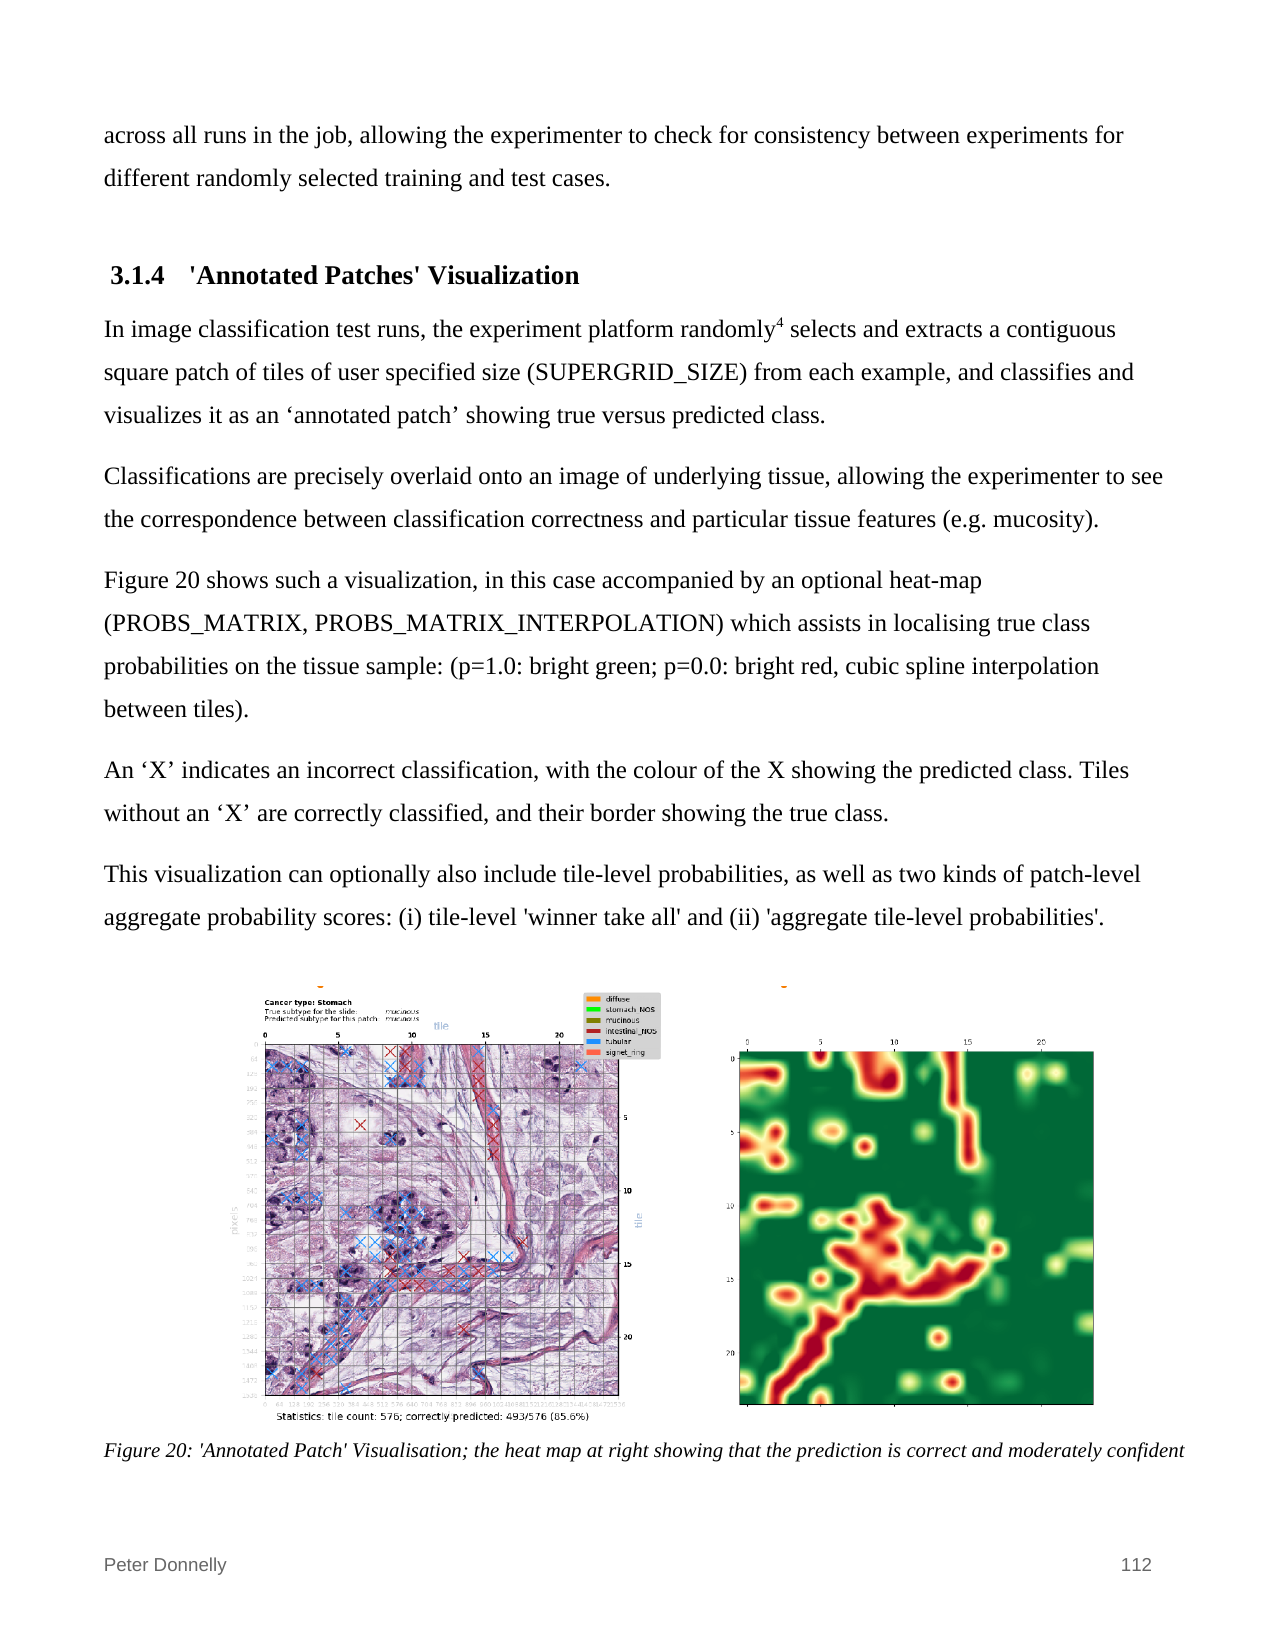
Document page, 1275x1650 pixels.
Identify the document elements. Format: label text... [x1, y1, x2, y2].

text This visualization can optionally also include tile-level probabilities, as well as two kinds of patch-level aggregate probability scores: (i) tile-level 'winner take all' and (ii) 'aggregate tile-level probabilities'. [103, 859, 1181, 931]
picture [222, 986, 1111, 1438]
text Classifications are precisely overlaid onto an image of underlying tissue, allowing the experimenter to see the correspondence between classification correctness and particular tissue features (e.g. mucosity). [103, 461, 1181, 533]
text In image classification test runs, the experiment platform randomly selects and extracts a contiguous square patch of tiles of user specified size (SUPERGRID_SIZE) from each example, and classifies and visualizes it as an ‘annotated patch’ showing true versus predicted class. [103, 314, 1181, 429]
subtitle 'Annotated Patches' Visualization [103, 259, 1181, 290]
text An ‘X’ indicates an incorrect classification, with the colour of the X showing the predicted class. Tiles without an ‘X’ are correctly classified, and their border showing the true class. [103, 755, 1181, 827]
text across all runs in the job, allowing the experimenter to check for consistency between experiments for different randomly selected training and test cases. [103, 120, 1181, 192]
text Figure 20: 'Annotated Patch' Visualisation; the heat map at right showing that the prediction is correct and moderately confident [103, 999, 1229, 1462]
text Figure 20 shows such a visualization, in this case accompanied by an optional heat-map (PROBS_MATRIX, PROBS_MATRIX_INTERPOLATION) which assists in localising true class probabilities on the tissue sample: (p=1.0: bright green; p=0.0: bright red, cubic spline interpolation between tiles). [103, 565, 1181, 723]
